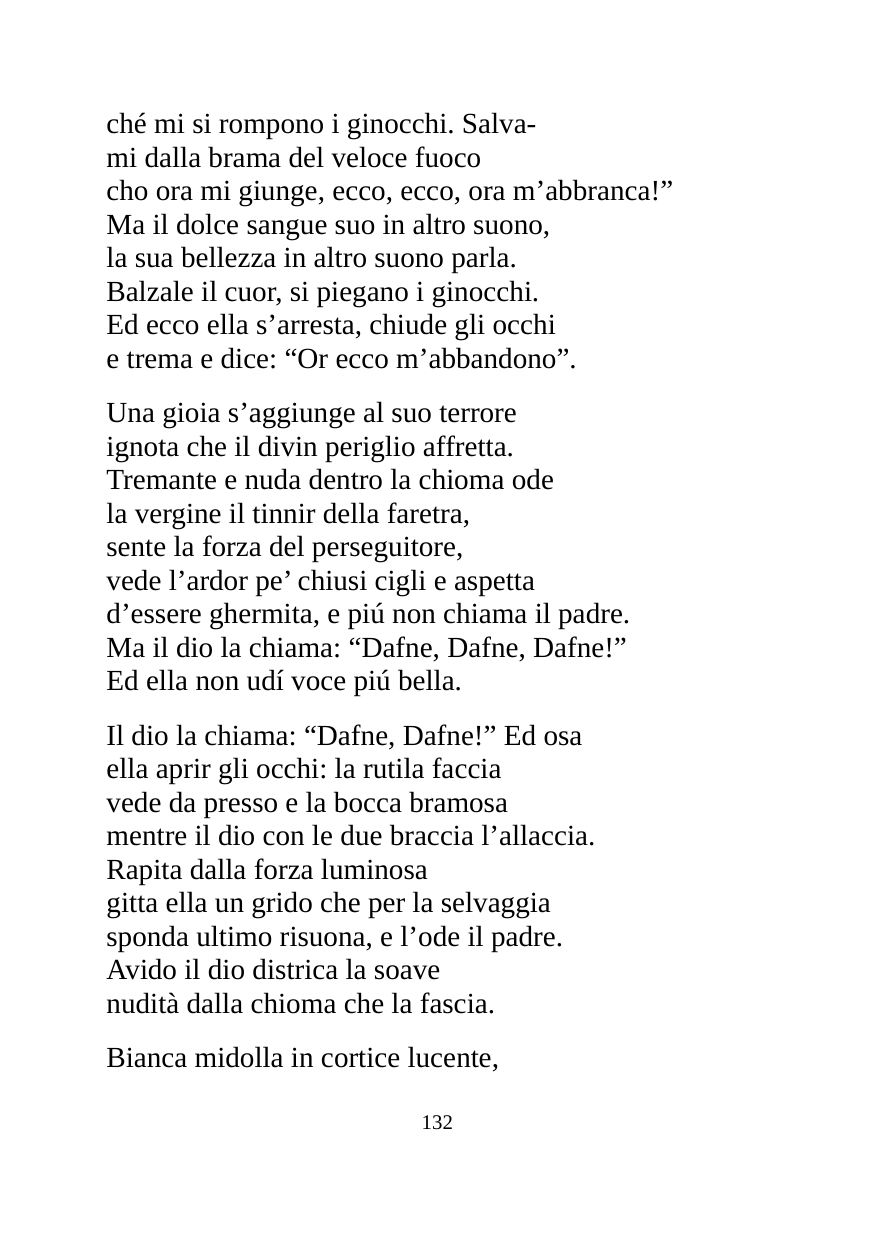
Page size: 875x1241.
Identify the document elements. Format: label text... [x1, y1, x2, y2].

text Tremante e nuda dentro la chioma ode [106, 462, 768, 496]
text Ed ella non udí voce piú bella. [106, 663, 768, 697]
text d’essere ghermita, e piú non chiama il padre. [106, 596, 768, 630]
text ché mi si rompono i ginocchi. Salva- [106, 106, 768, 140]
text ignota che il divin periglio affretta. [106, 429, 768, 462]
text la sua bellezza in altro suono parla. [106, 240, 768, 274]
text Una gioia s’aggiunge al suo terrore [106, 395, 768, 429]
text mentre il dio con le due braccia l’allaccia. [106, 818, 768, 852]
text Avido il dio districa la soave [106, 952, 768, 986]
text Ed ecco ella s’arresta, chiude gli occhi [106, 307, 768, 341]
text mi dalla brama del veloce fuoco [106, 140, 768, 173]
text nudità dalla chioma che la fascia. [106, 986, 768, 1019]
text gitta ella un grido che per la selvaggia [106, 885, 768, 919]
text Rapita dalla forza luminosa [106, 852, 768, 885]
text sente la forza del perseguitore, [106, 529, 768, 563]
text Ma il dio la chiama: “Dafne, Dafne, Dafne!” [106, 630, 768, 663]
text Bianca midolla in cortice lucente, [106, 1040, 768, 1074]
text Balzale il cuor, si piegano i ginocchi. [106, 274, 768, 307]
text Ma il dolce sangue suo in altro suono, [106, 207, 768, 240]
text vede da presso e la bocca bramosa [106, 785, 768, 818]
text vede l’ardor pe’ chiusi cigli e aspetta [106, 563, 768, 596]
text e trema e dice: “Or ecco m’abbandono”. [106, 341, 768, 374]
text sponda ultimo risuona, e l’ode il padre. [106, 919, 768, 952]
text Il dio la chiama: “Dafne, Dafne!” Ed osa [106, 718, 768, 751]
text ella aprir gli occhi: la rutila faccia [106, 751, 768, 785]
text la vergine il tinnir della faretra, [106, 496, 768, 529]
text cho ora mi giunge, ecco, ecco, ora m’abbranca!” [106, 173, 768, 207]
